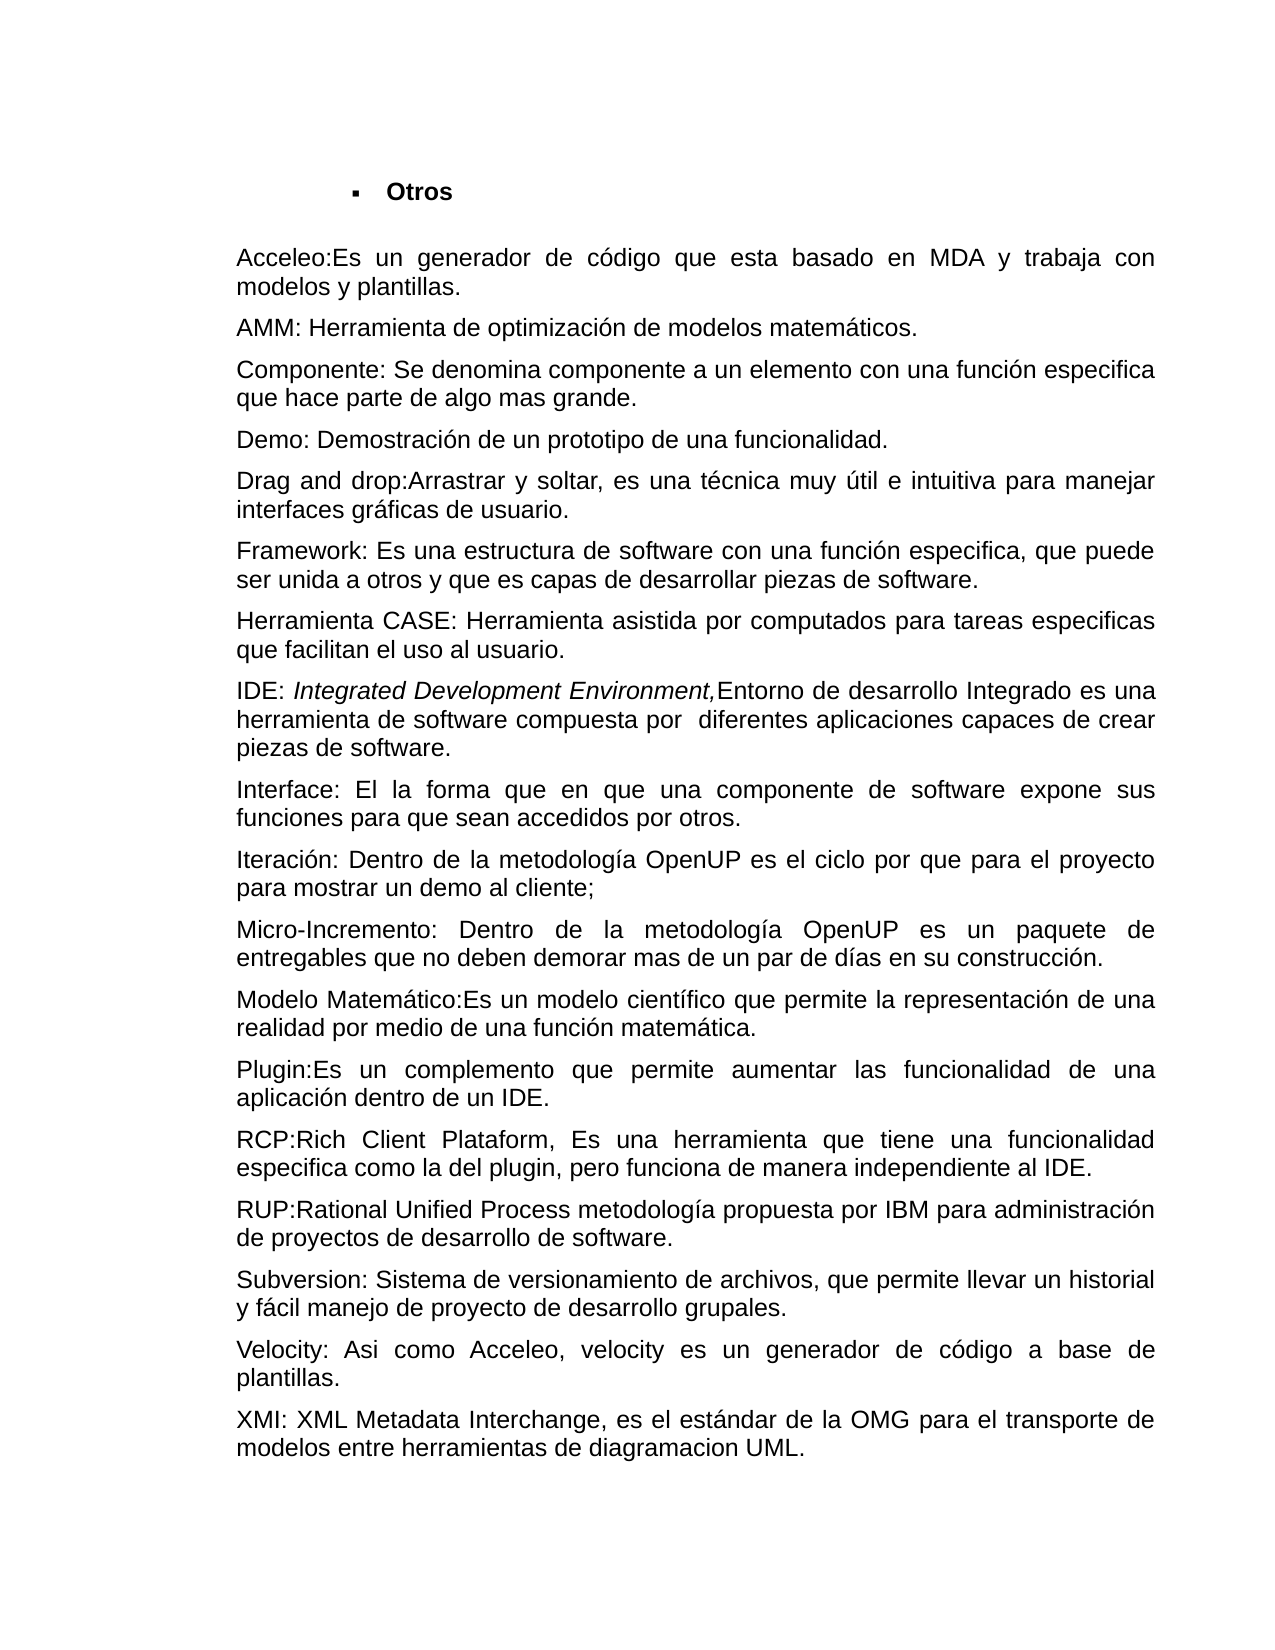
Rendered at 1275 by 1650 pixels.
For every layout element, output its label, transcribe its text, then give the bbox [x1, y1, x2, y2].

text Drag and drop:Arrastrar y soltar, es una técnica muy útil e intuitiva para manejar interfaces gráficas de usuario. [236, 466, 1157, 523]
text RCP:Rich Client Plataform, Es una herramienta que tiene una funcionalidad especifica como la del plugin, pero funciona de manera independiente al IDE. [236, 1125, 1157, 1182]
text Velocity: Asi como Acceleo, velocity es un generador de código a base de plantillas. [236, 1335, 1157, 1392]
subtitle Otros [349, 177, 1157, 206]
text Interface: El la forma que en que una componente de software expone sus funciones para que sean accedidos por otros. [236, 775, 1157, 832]
text Framework: Es una estructura de software con una función especifica, que puede ser unida a otros y que es capas de desarrollar piezas de software. [236, 536, 1157, 593]
text Modelo Matemático:Es un modelo científico que permite la representación de una realidad por medio de una función matemática. [236, 985, 1157, 1042]
text Componente: Se denomina componente a un elemento con una función especifica que hace parte de algo mas grande. [236, 355, 1157, 412]
text Subversion: Sistema de versionamiento de archivos, que permite llevar un historial y fácil manejo de proyecto de desarrollo grupales. [236, 1265, 1157, 1322]
text Plugin:Es un complemento que permite aumentar las funcionalidad de una aplicación dentro de un IDE. [236, 1055, 1157, 1112]
text AMM: Herramienta de optimización de modelos matemáticos. [236, 313, 1157, 342]
text XMI: XML Metadata Interchange, es el estándar de la OMG para el transporte de modelos entre herramientas de diagramacion UML. [236, 1405, 1157, 1462]
text Acceleo:Es un generador de código que esta basado en MDA y trabaja con modelos y plantillas. [236, 243, 1157, 301]
text Demo: Demostración de un prototipo de una funcionalidad. [236, 425, 1157, 453]
text IDE: Integrated Development Environment,Entorno de desarrollo Integrado es una herramienta de software compuesta por diferentes aplicaciones capaces de crear piezas de software. [236, 676, 1157, 762]
text Micro-Incremento: Dentro de la metodología OpenUP es un paquete de entregables que no deben demorar mas de un par de días en su construcción. [236, 915, 1157, 972]
text Herramienta CASE: Herramienta asistida por computados para tareas especificas que facilitan el uso al usuario. [236, 606, 1157, 663]
text RUP:Rational Unified Process metodología propuesta por IBM para administración de proyectos de desarrollo de software. [236, 1195, 1157, 1252]
text Iteración: Dentro de la metodología OpenUP es el ciclo por que para el proyecto para mostrar un demo al cliente; [236, 845, 1157, 902]
